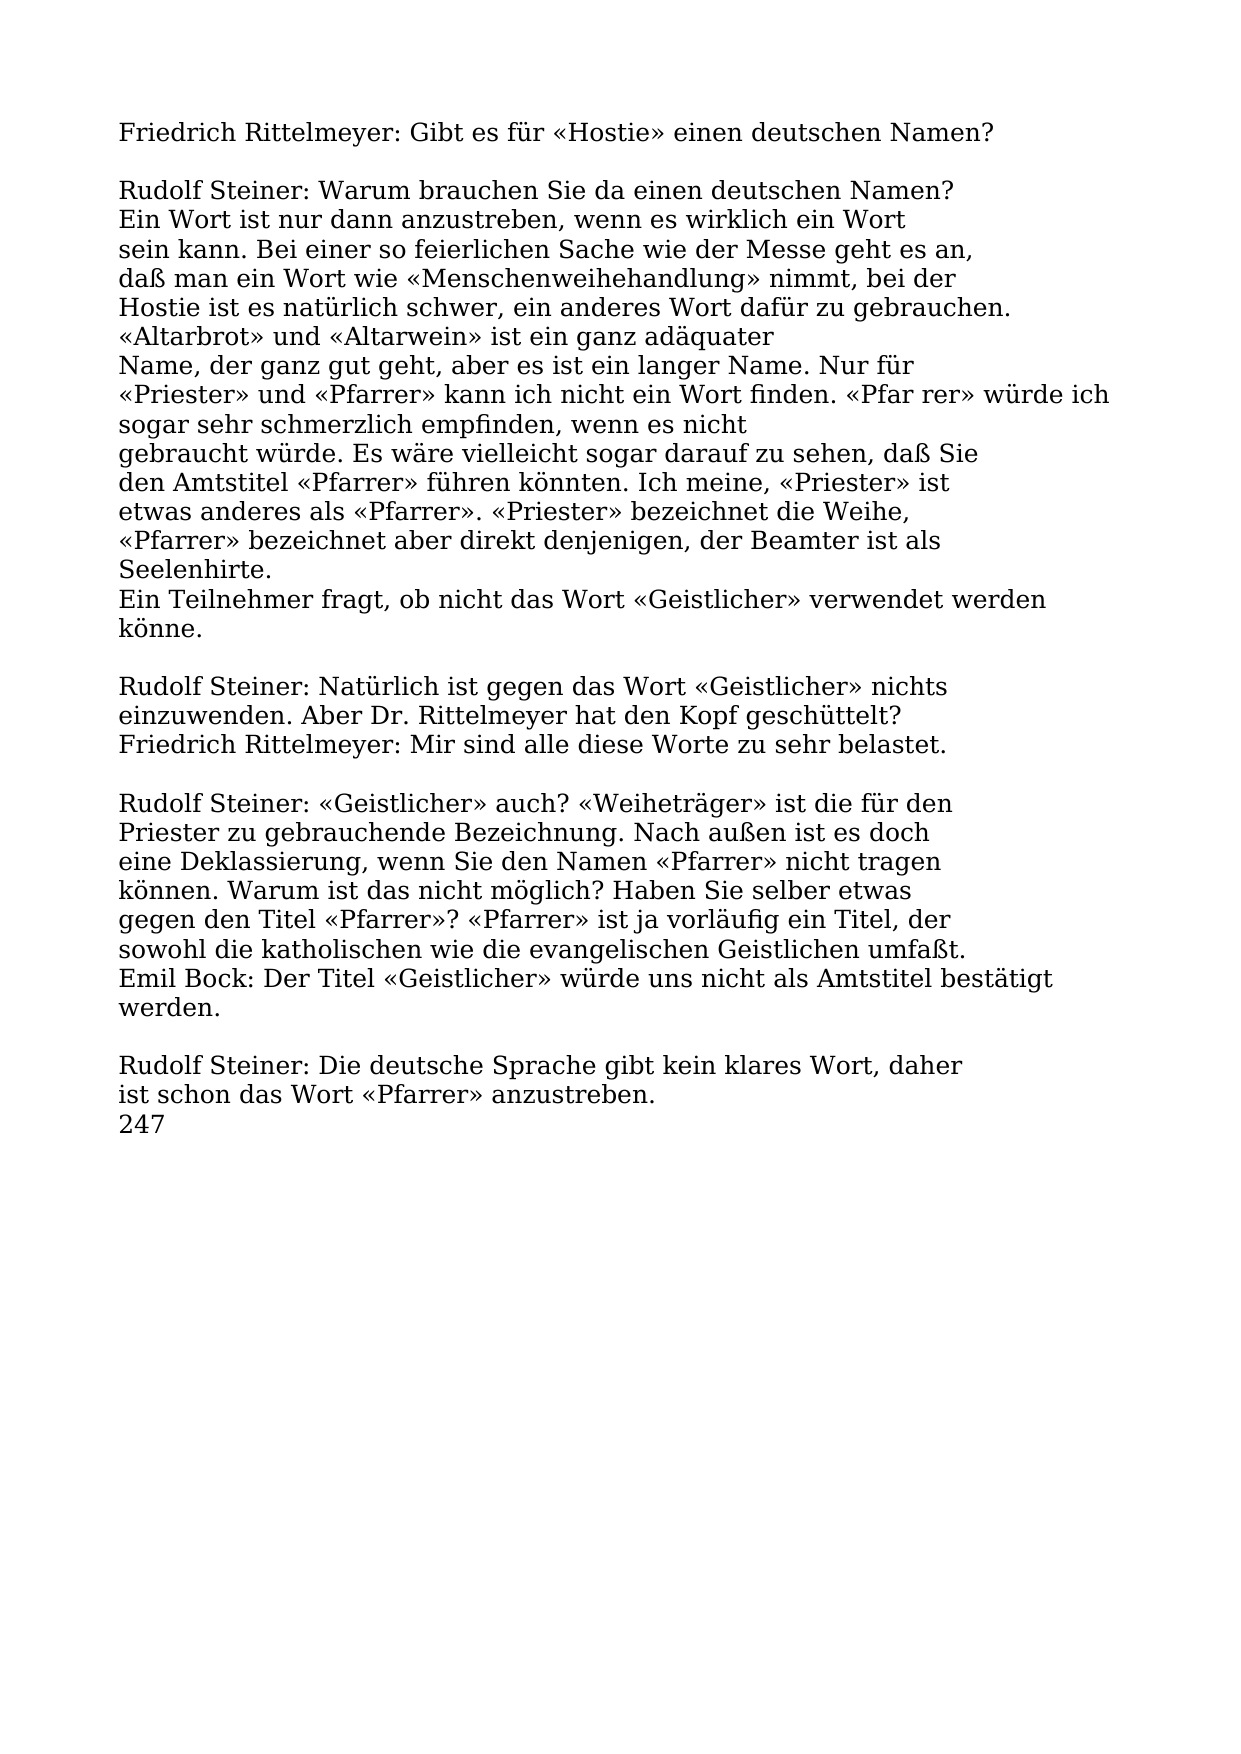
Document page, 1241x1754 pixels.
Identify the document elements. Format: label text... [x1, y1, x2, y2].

text Ein Wort ist nur dann anzustreben, wenn es wirklich ein Wort [118, 206, 1122, 235]
text sein kann. Bei einer so feierlichen Sache wie der Messe geht es an, [118, 235, 1122, 264]
text Seelenhirte. [118, 556, 1122, 585]
text «Priester» und «Pfarrer» kann ich nicht ein Wort finden. «Pfar rer» würde ich sogar sehr schmerzlich empfinden, wenn es nicht [118, 381, 1122, 439]
text Ein Teilnehmer fragt, ob nicht das Wort «Geistlicher» verwendet werden [118, 585, 1122, 614]
text Hostie ist es natürlich schwer, ein anderes Wort dafür zu gebrauchen. «Altarbrot» und «Altarwein» ist ein ganz adäquater [118, 293, 1122, 351]
text eine Deklassierung, wenn Sie den Namen «Pfarrer» nicht tragen [118, 847, 1122, 876]
text Emil Bock: Der Titel «Geistlicher» würde uns nicht als Amtstitel bestätigt [118, 964, 1122, 993]
text gegen den Titel «Pfarrer»? «Pfarrer» ist ja vorläufig ein Titel, der [118, 906, 1122, 935]
text einzuwenden. Aber Dr. Rittelmeyer hat den Kopf geschüttelt? [118, 701, 1122, 731]
text können. Warum ist das nicht möglich? Haben Sie selber etwas [118, 876, 1122, 906]
text Rudolf Steiner: «Geistlicher» auch? «Weiheträger» ist die für den [118, 789, 1122, 818]
text Friedrich Rittelmeyer: Mir sind alle diese Worte zu sehr belastet. [118, 731, 1122, 760]
text werden. [118, 993, 1122, 1022]
text den Amtstitel «Pfarrer» führen könnten. Ich meine, «Priester» ist [118, 468, 1122, 497]
text sowohl die katholischen wie die evangelischen Geistlichen umfaßt. [118, 935, 1122, 964]
text Priester zu gebrauchende Bezeichnung. Nach außen ist es doch [118, 818, 1122, 847]
text Rudolf Steiner: Die deutsche Sprache gibt kein klares Wort, daher [118, 1051, 1122, 1081]
text gebraucht würde. Es wäre vielleicht sogar darauf zu sehen, daß Sie [118, 439, 1122, 468]
text Rudolf Steiner: Warum brauchen Sie da einen deutschen Namen? [118, 176, 1122, 206]
text etwas anderes als «Pfarrer». «Priester» bezeichnet die Weihe, [118, 497, 1122, 526]
text 247 [118, 1110, 1122, 1139]
text Rudolf Steiner: Natürlich ist gegen das Wort «Geistlicher» nichts [118, 672, 1122, 701]
text Name, der ganz gut geht, aber es ist ein langer Name. Nur für [118, 351, 1122, 381]
text «Pfarrer» bezeichnet aber direkt denjenigen, der Beamter ist als [118, 526, 1122, 556]
text ist schon das Wort «Pfarrer» anzustreben. [118, 1081, 1122, 1110]
text könne. [118, 614, 1122, 643]
text Friedrich Rittelmeyer: Gibt es für «Hostie» einen deutschen Namen? [118, 118, 1122, 147]
text daß man ein Wort wie «Menschenweihehandlung» nimmt, bei der [118, 264, 1122, 293]
